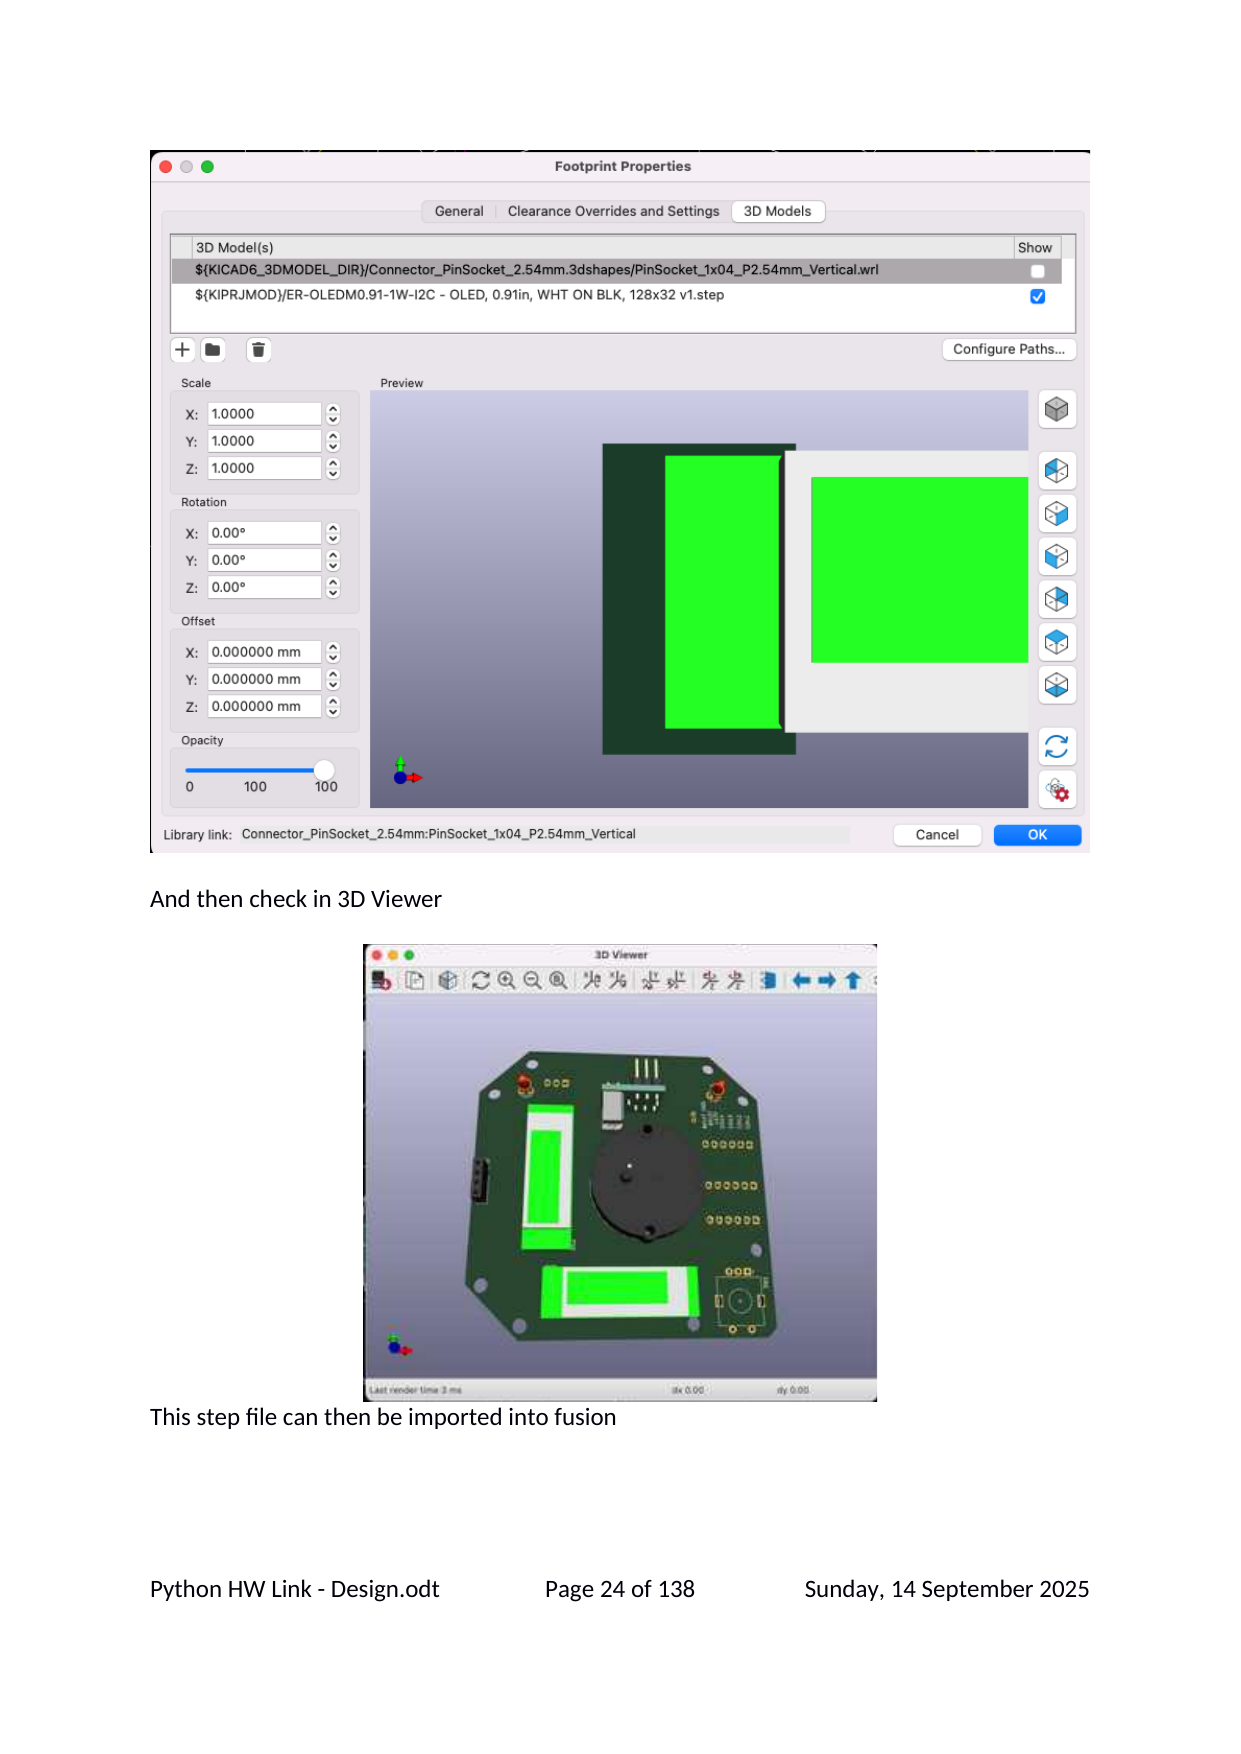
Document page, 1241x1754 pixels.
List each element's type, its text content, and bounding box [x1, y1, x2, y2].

text This step file can then be imported into fusion [150, 1159, 1090, 1432]
picture [150, 150, 1091, 853]
picture [363, 944, 878, 1402]
text And then check in 3D Viewer [150, 883, 1090, 913]
